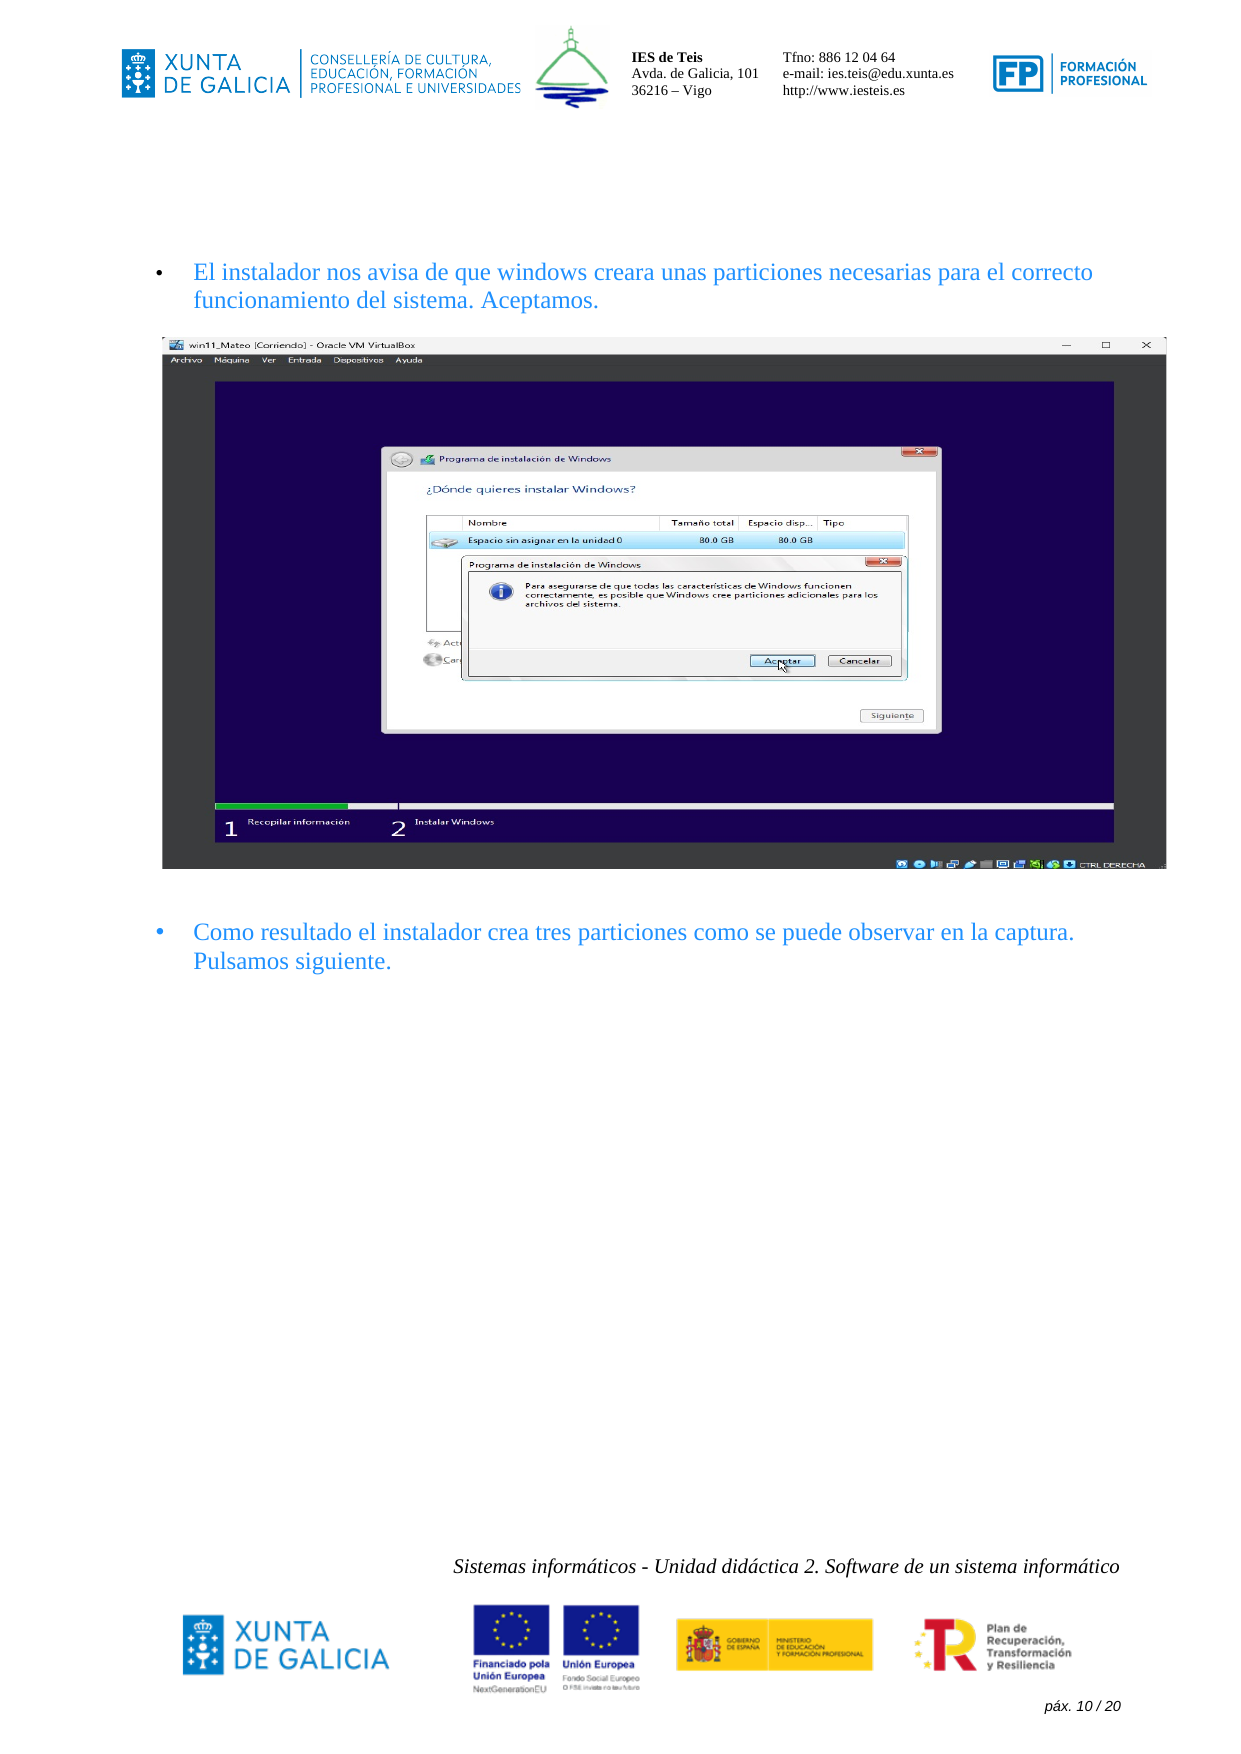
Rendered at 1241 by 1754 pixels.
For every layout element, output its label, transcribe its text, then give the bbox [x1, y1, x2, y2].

picture [162, 337, 1167, 869]
list El instalador nos avisa de que windows creara unas particiones necesarias para el correcto funcionamiento del sistema. Aceptamos. [156, 257, 1122, 314]
picture [989, 50, 1153, 97]
picture [182, 1593, 1085, 1700]
list Como resultado el instalador crea tres particiones como se puede observar en la captura. Pulsamos siguiente. [156, 917, 1122, 974]
picture [121, 49, 521, 98]
picture [534, 25, 611, 110]
